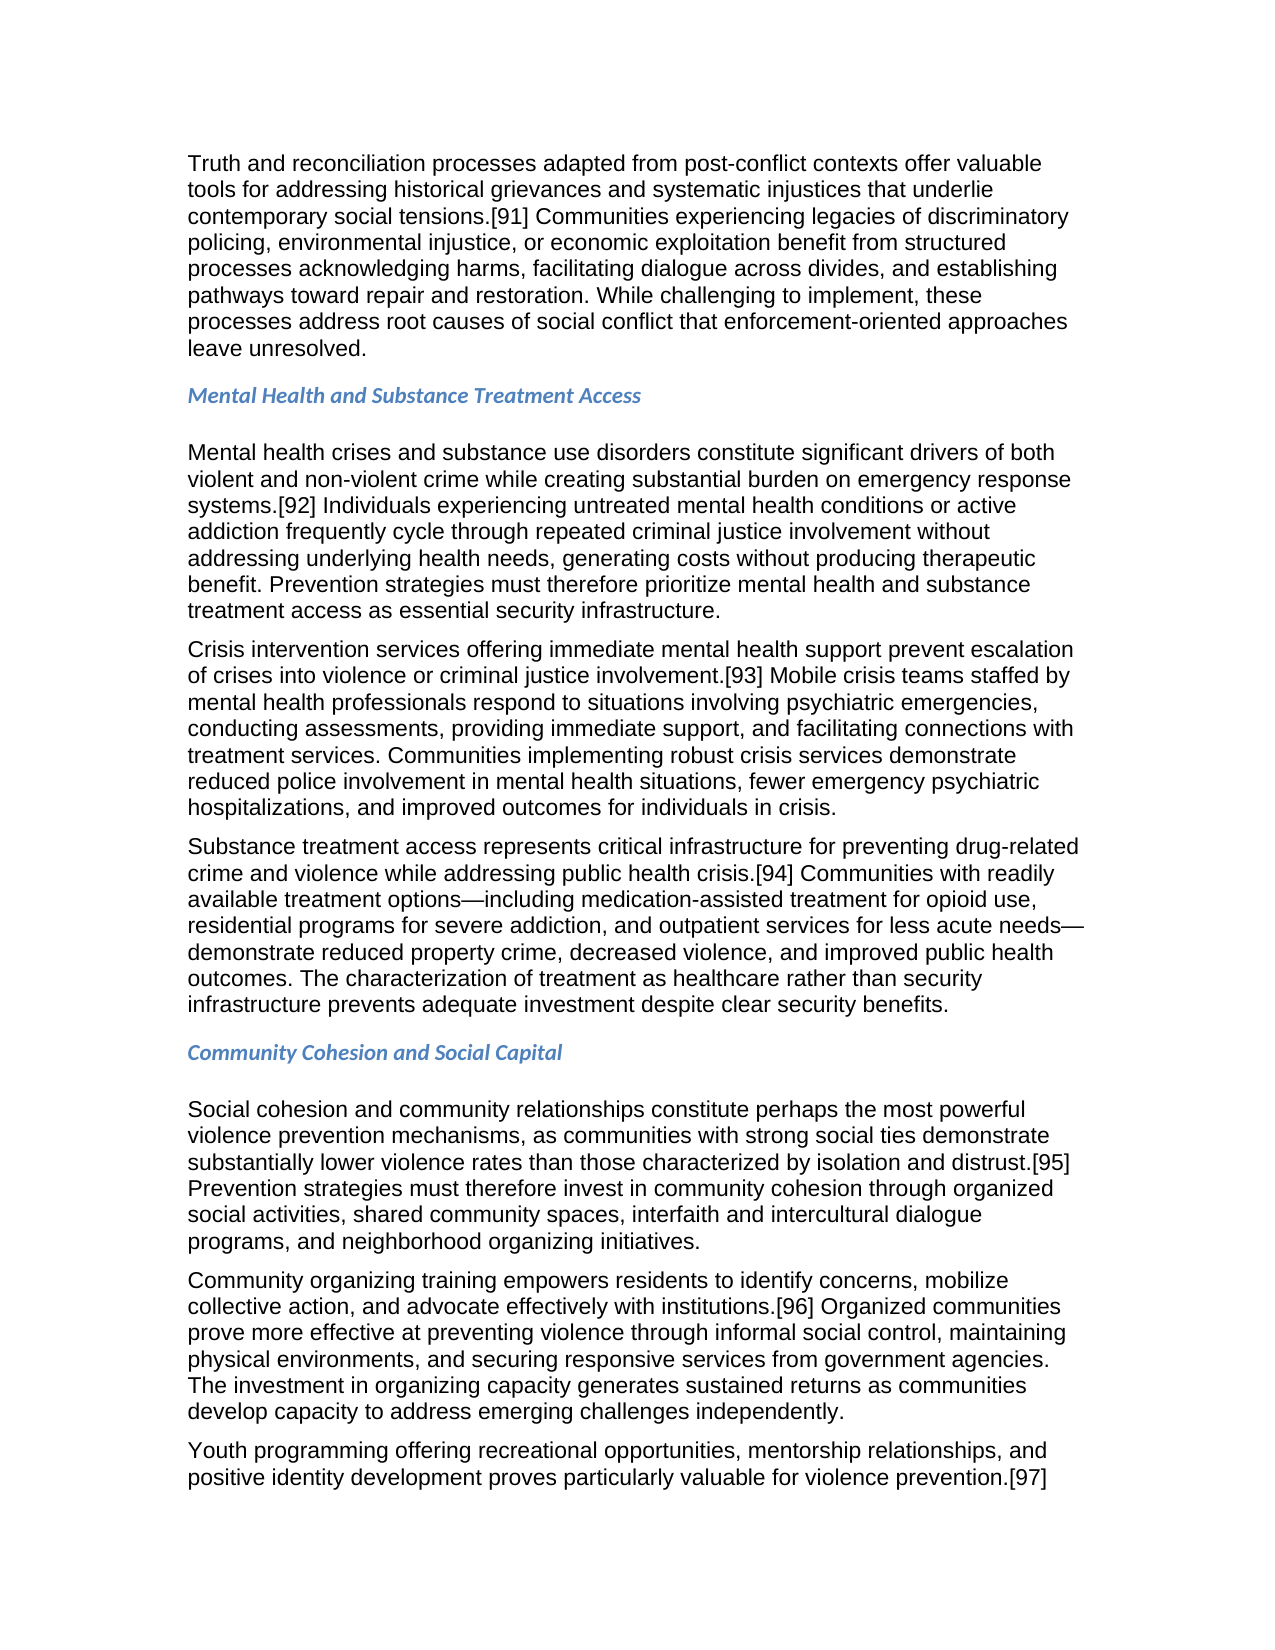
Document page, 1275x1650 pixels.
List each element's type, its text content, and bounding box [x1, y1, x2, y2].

text Mental health crises and substance use disorders constitute significant drivers of both violent and non-violent crime while creating substantial burden on emergency response systems.[92] Individuals experiencing untreated mental health conditions or active addiction frequently cycle through repeated criminal justice involvement without addressing underlying health needs, generating costs without producing therapeutic benefit. Prevention strategies must therefore prioritize mental health and substance treatment access as essential security infrastructure. [187, 439, 1087, 624]
subtitle Mental Health and Substance Treatment Access [187, 382, 1087, 410]
text Crisis intervention services offering immediate mental health support prevent escalation of crises into violence or criminal justice involvement.[93] Mobile crisis teams staffed by mental health professionals respond to situations involving psychiatric emergencies, conducting assessments, providing immediate support, and facilitating connections with treatment services. Communities implementing robust crisis services demonstrate reduced police involvement in mental health situations, fewer emergency psychiatric hospitalizations, and improved outcomes for individuals in crisis. [187, 636, 1087, 821]
text Substance treatment access represents critical infrastructure for preventing drug-related crime and violence while addressing public health crisis.[94] Communities with readily available treatment options—including medication-assisted treatment for opioid use, residential programs for severe addiction, and outpatient services for less acute needs—demonstrate reduced property crime, decreased violence, and improved public health outcomes. The characterization of treatment as healthcare rather than security infrastructure prevents adequate investment despite clear security benefits. [187, 833, 1087, 1018]
text Truth and reconciliation processes adapted from post-conflict contexts offer valuable tools for addressing historical grievances and systematic injustices that underlie contemporary social tensions.[91] Communities experiencing legacies of discriminatory policing, environmental injustice, or economic exploitation benefit from structured processes acknowledging harms, facilitating dialogue across divides, and establishing pathways toward repair and restoration. While challenging to implement, these processes address root causes of social conflict that enforcement-oriented approaches leave unresolved. [187, 150, 1087, 361]
text Youth programming offering recreational opportunities, mentorship relationships, and positive identity development proves particularly valuable for violence prevention.[97] [187, 1437, 1087, 1490]
text Social cohesion and community relationships constitute perhaps the most powerful violence prevention mechanisms, as communities with strong social ties demonstrate substantially lower violence rates than those characterized by isolation and distrust.[95] Prevention strategies must therefore invest in community cohesion through organized social activities, shared community spaces, interfaith and intercultural dialogue programs, and neighborhood organizing initiatives. [187, 1096, 1087, 1254]
subtitle Community Cohesion and Social Capital [187, 1038, 1087, 1066]
text Community organizing training empowers residents to identify concerns, mobilize collective action, and advocate effectively with institutions.[96] Organized communities prove more effective at preventing violence through informal social control, maintaining physical environments, and securing responsive services from government agencies. The investment in organizing capacity generates sustained returns as communities develop capacity to address emerging challenges independently. [187, 1267, 1087, 1425]
